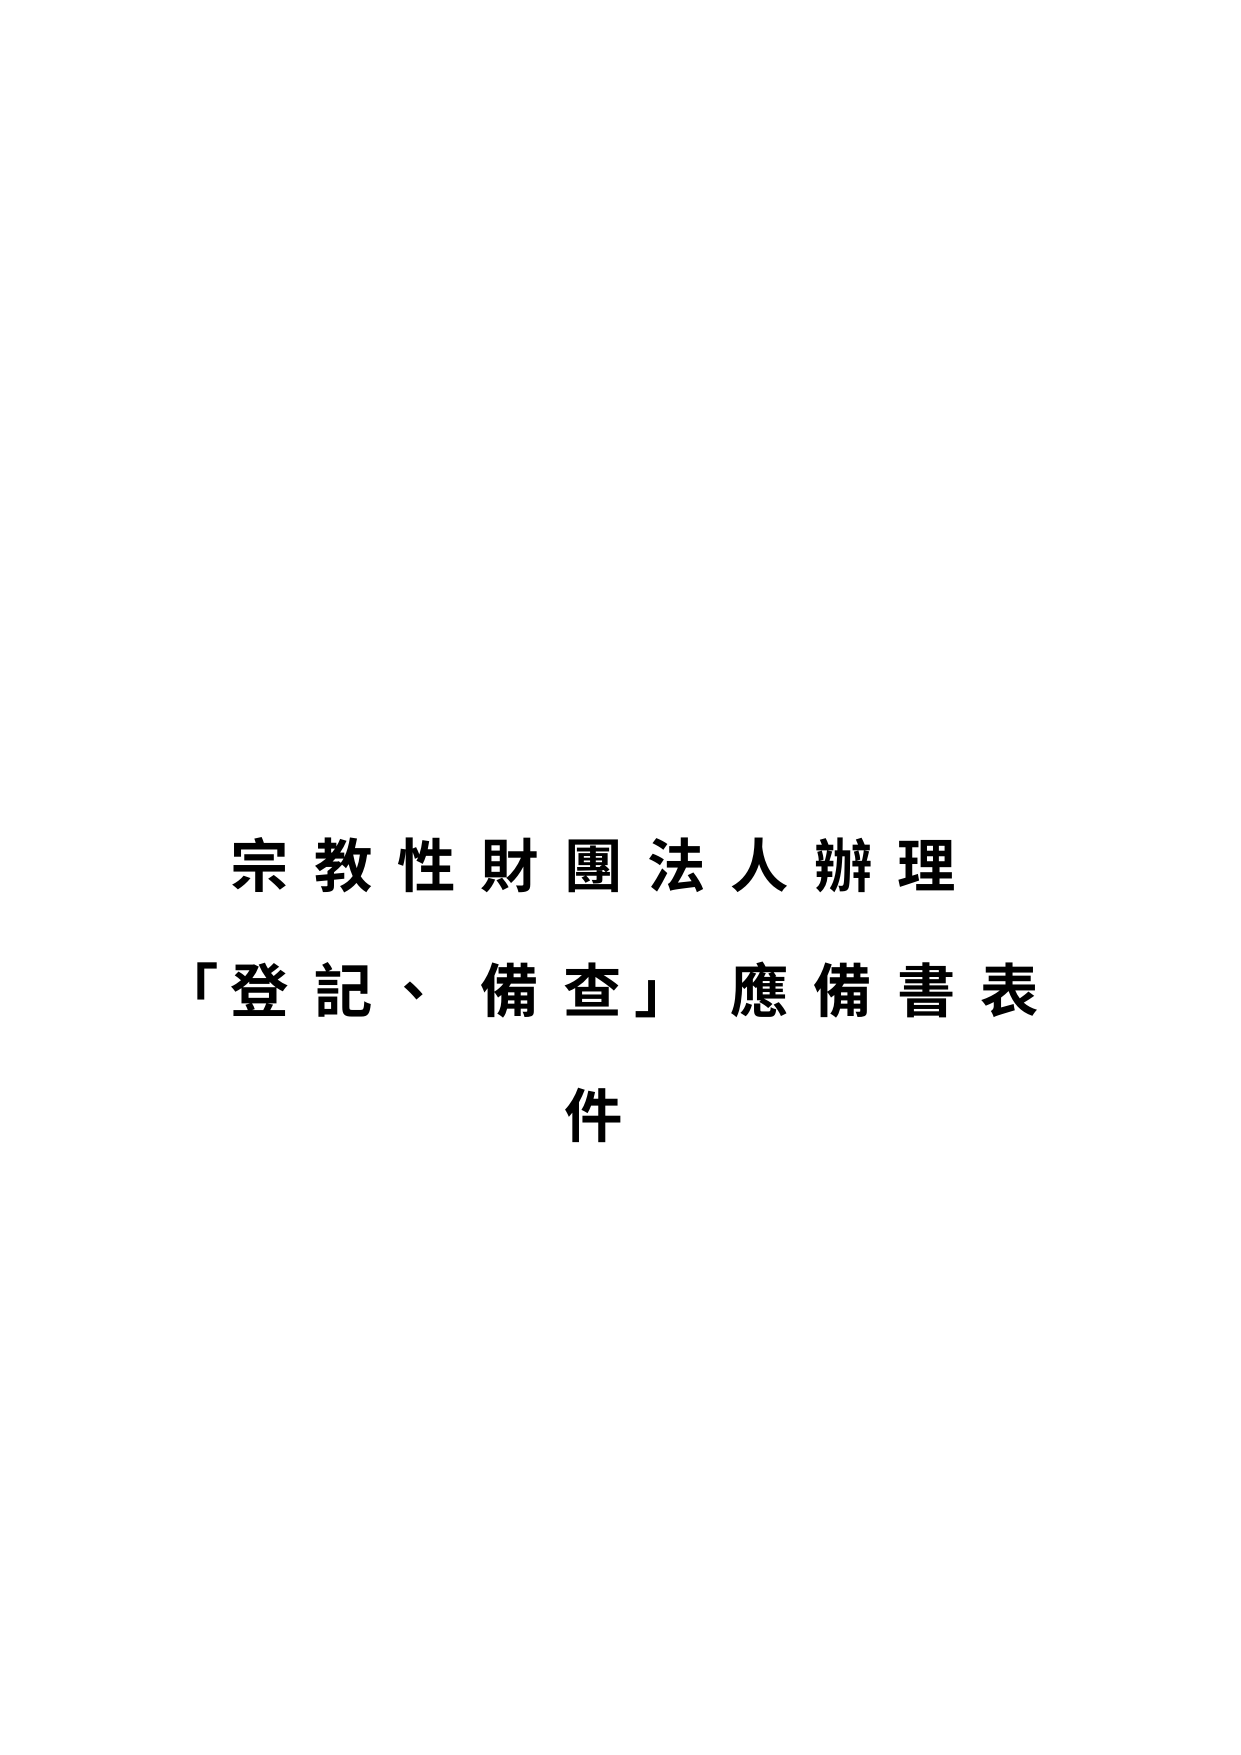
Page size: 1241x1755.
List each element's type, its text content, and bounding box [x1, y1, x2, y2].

text 「登記、備查」應備書表件 [135, 914, 1051, 1164]
text 宗教性財團法人辦理 [135, 789, 1051, 914]
